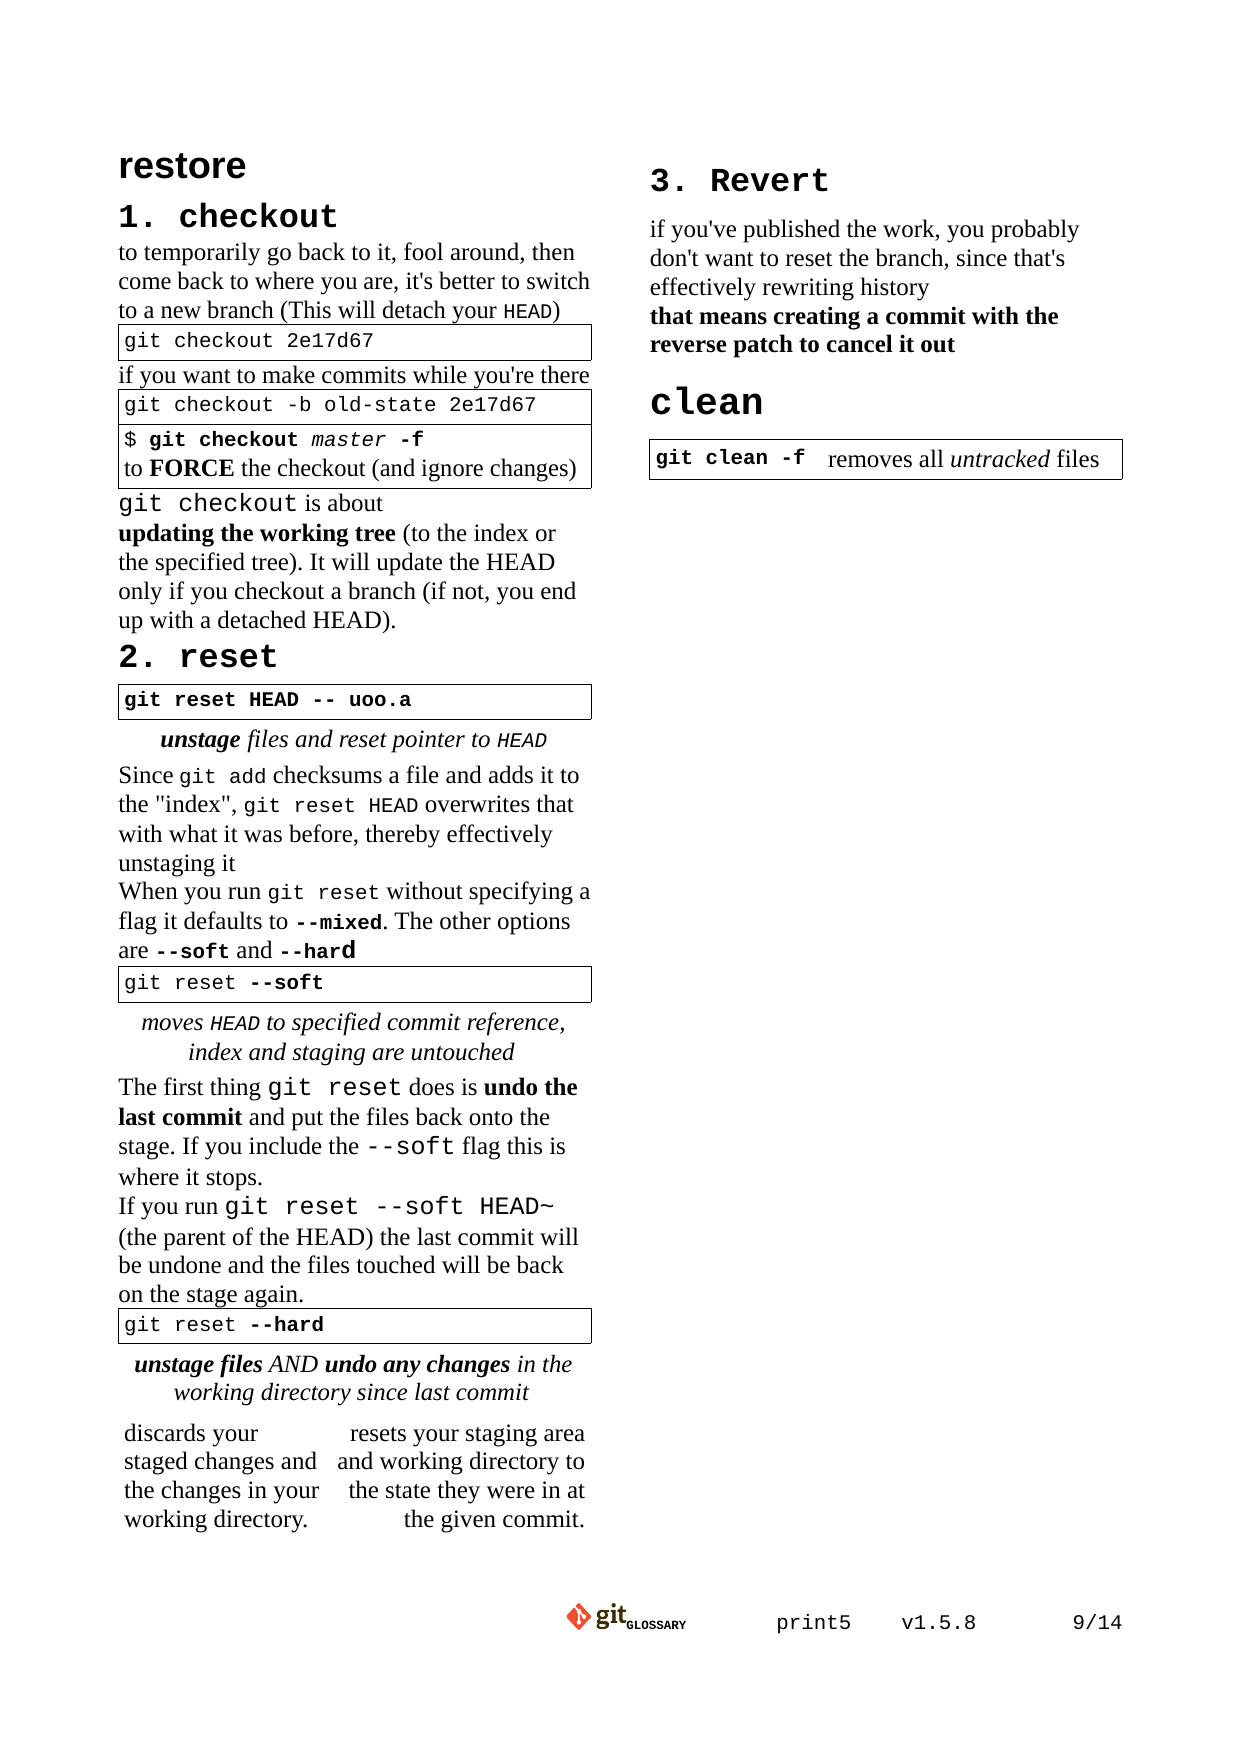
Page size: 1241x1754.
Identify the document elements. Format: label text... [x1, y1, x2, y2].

text The first thing git reset does is undo the last commit and put the files back onto the stage. If you include the --soft flag this is where it stops. [118, 1072, 591, 1191]
table_header git checkout 2e17d67 [119, 325, 591, 359]
table_header git reset --soft [119, 967, 591, 1002]
text If you run git reset --soft HEAD~ (the parent of the HEAD) the last commit will be undone and the files touched will be back on the stage again. [118, 1191, 591, 1308]
subtitle restore [118, 143, 591, 187]
subtitle 1. checkout [118, 199, 591, 237]
table_header git checkout -b old-state 2e17d67 [119, 390, 591, 424]
text When you run git reset without specifying a flag it defaults to --mixed. The other options are --soft and --hard [118, 876, 591, 966]
text that means creating a commit with the reverse patch to cancel it out [649, 301, 1122, 358]
table_cell unstage files AND undo any changes in the working directory since last commit [118, 1344, 591, 1412]
text Since git add checksums a file and adds it to the "index", git reset HEAD overwrites that with what it was before, thereby effectively unstaging it [118, 760, 591, 876]
picture [566, 1603, 627, 1630]
table_header removes all untracked files [822, 440, 1122, 479]
table_header git clean -f [650, 440, 822, 479]
table_cell resets your staging area and working directory to the state they were in at the given commit. [326, 1412, 591, 1538]
text to temporarily go back to it, fool around, then come back to where you are, it's better to switch to a new branch (This will detach your HEAD) [118, 237, 591, 324]
table_cell discards your staged changes and the changes in your working directory. [118, 1412, 326, 1538]
text if you've published the work, you probably don't want to reset the branch, since that's effectively rewriting history [649, 214, 1122, 301]
subtitle 3. Revert [649, 164, 1122, 202]
text if you want to make commits while you're there [118, 361, 591, 388]
table_cell $ git checkout master -f to FORCE the checkout (and ignore changes) [119, 425, 591, 488]
text updating the working tree (to the index or the specified tree). It will update the HEAD only if you checkout a branch (if not, you end up with a detached HEAD). [118, 518, 591, 633]
table_cell unstage files and reset pointer to HEAD [118, 720, 591, 760]
table_cell moves HEAD to specified commit reference, index and staging are untouched [118, 1003, 591, 1072]
text git checkout is about [118, 489, 591, 518]
table_header git reset --hard [119, 1309, 591, 1343]
subtitle clean [649, 383, 1122, 426]
table_header git reset HEAD -- uoo.a [119, 685, 591, 719]
subtitle 2. reset [118, 639, 591, 677]
